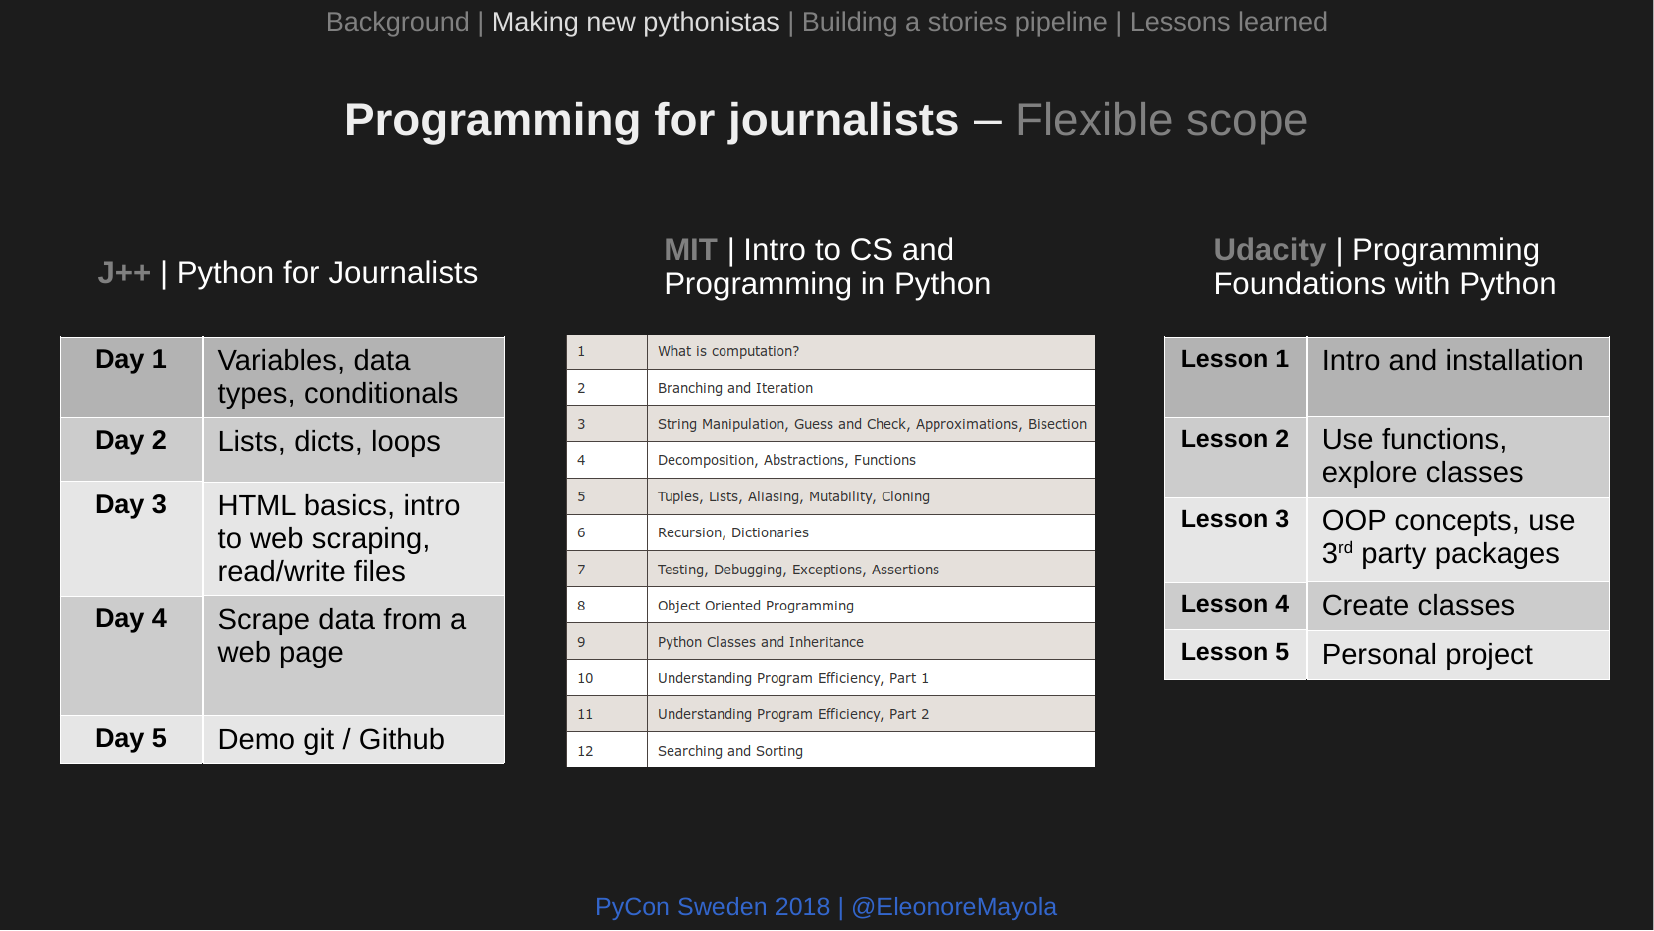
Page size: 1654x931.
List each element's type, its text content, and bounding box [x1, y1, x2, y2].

table_header Variables, data types, conditionals [204, 338, 504, 417]
text_box Programming for journalists – Flexible scope [200, 83, 1453, 154]
table_cell Lesson 5 [1165, 630, 1306, 679]
text_box Udacity | Programming Foundations with Python [1198, 224, 1595, 309]
table_cell Lists, dicts, loops [204, 418, 504, 482]
table_cell Day 5 [61, 716, 202, 763]
table_cell Day 4 [61, 597, 202, 715]
text_box J++ | Python for Journalists [82, 248, 502, 298]
table_cell HTML basics, intro to web scraping, read/write files [204, 483, 504, 595]
table_cell OOP concepts, use 3rd party packages [1308, 498, 1609, 581]
table_cell Demo git / Github [204, 716, 504, 763]
table_cell Day 3 [61, 482, 202, 596]
table_cell Use functions, explore classes [1308, 417, 1609, 497]
table_cell Create classes [1308, 582, 1609, 630]
text_box Background | Making new pythonistas | Building a stories pipeline | Lessons learned [0, 0, 1654, 57]
table_header Day 1 [61, 338, 202, 417]
text_box MIT | Intro to CS and Programming in Python [649, 224, 1022, 309]
table_cell Lesson 2 [1165, 418, 1306, 497]
table_cell Lesson 4 [1165, 583, 1306, 629]
table_cell Lesson 3 [1165, 498, 1306, 582]
table_header Lesson 1 [1165, 338, 1306, 417]
table_header Intro and installation [1308, 338, 1609, 416]
table_cell Day 2 [61, 418, 202, 481]
text_box PyCon Sweden 2018 | @EleonoreMayola [460, 885, 1193, 931]
table_cell Scrape data from a web page [204, 596, 504, 715]
table_cell Personal project [1308, 631, 1609, 679]
picture [566, 335, 1095, 767]
